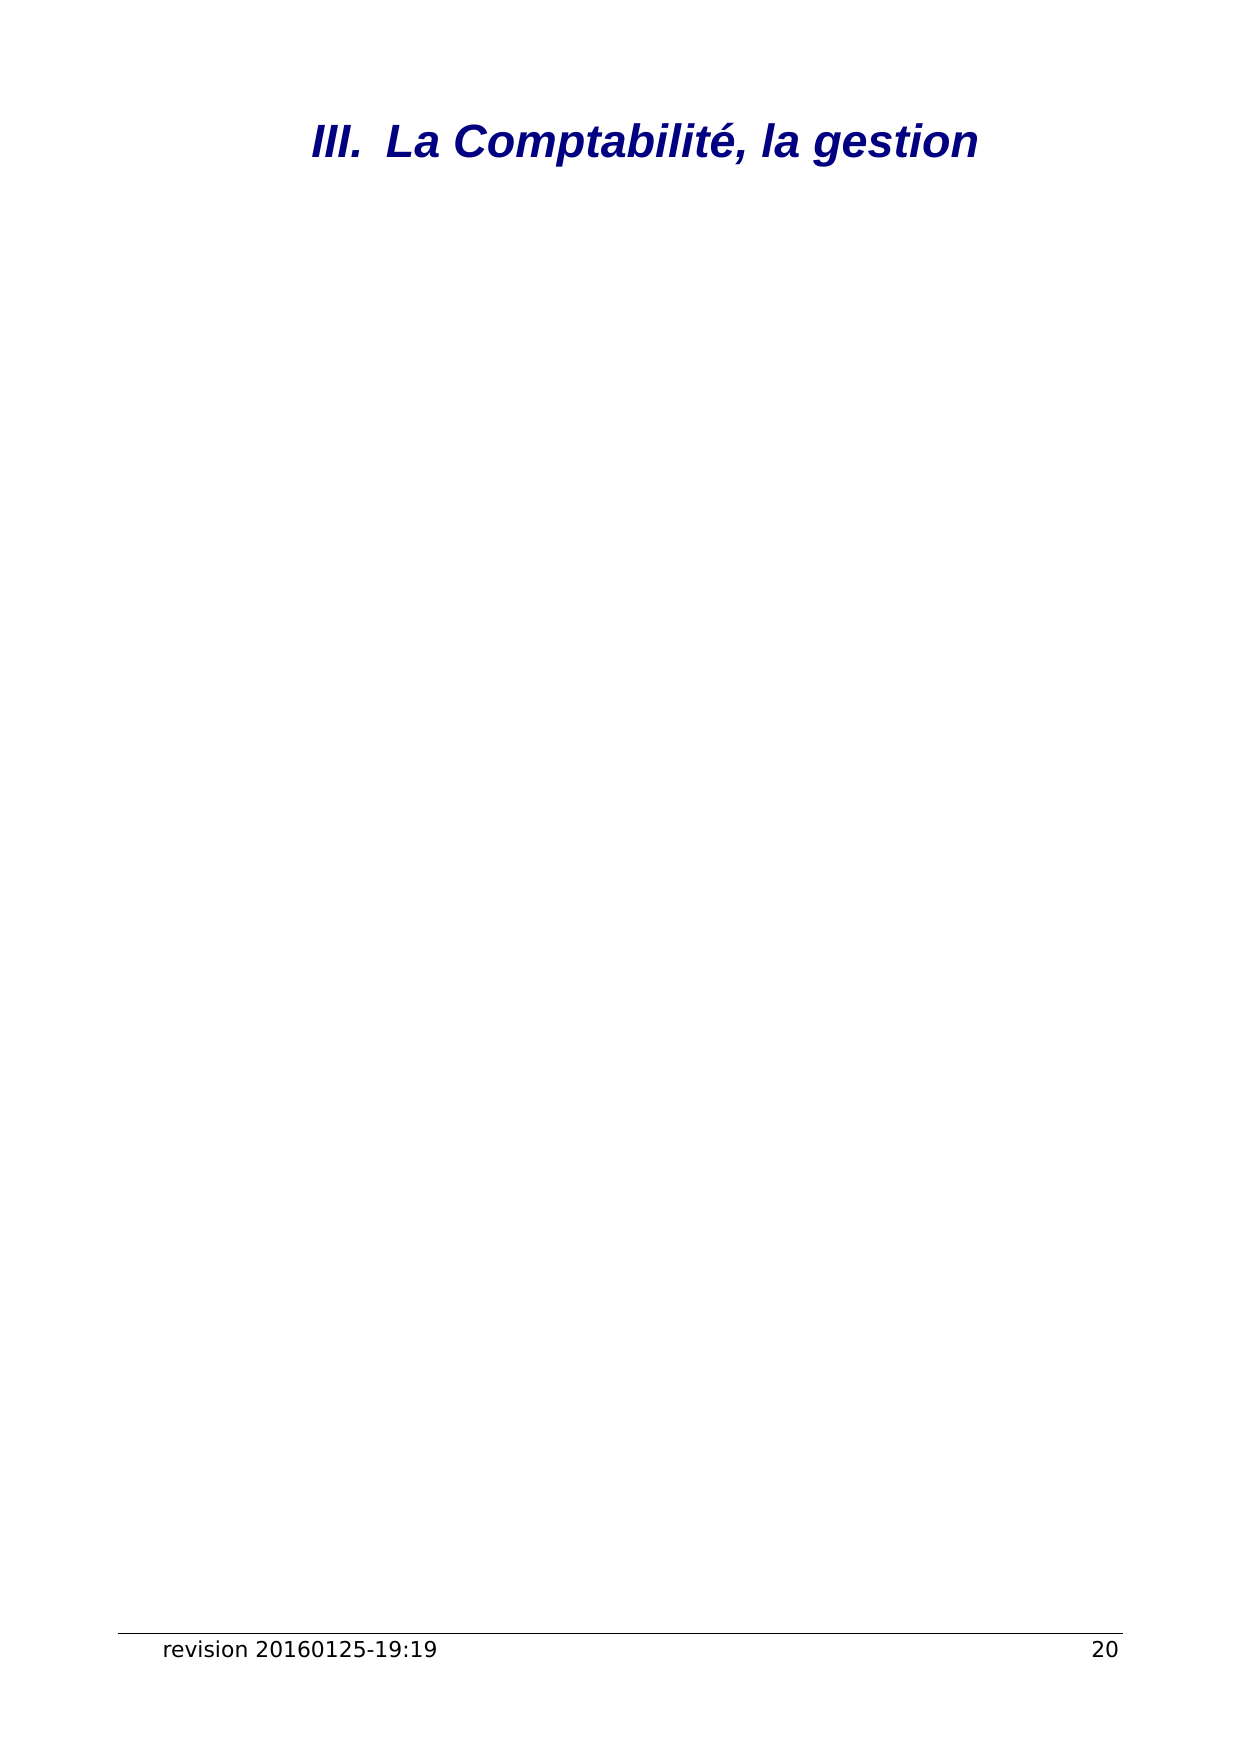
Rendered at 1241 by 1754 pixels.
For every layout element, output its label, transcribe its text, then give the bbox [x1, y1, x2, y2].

subtitle La Comptabilité, la gestion [159, 113, 1123, 167]
